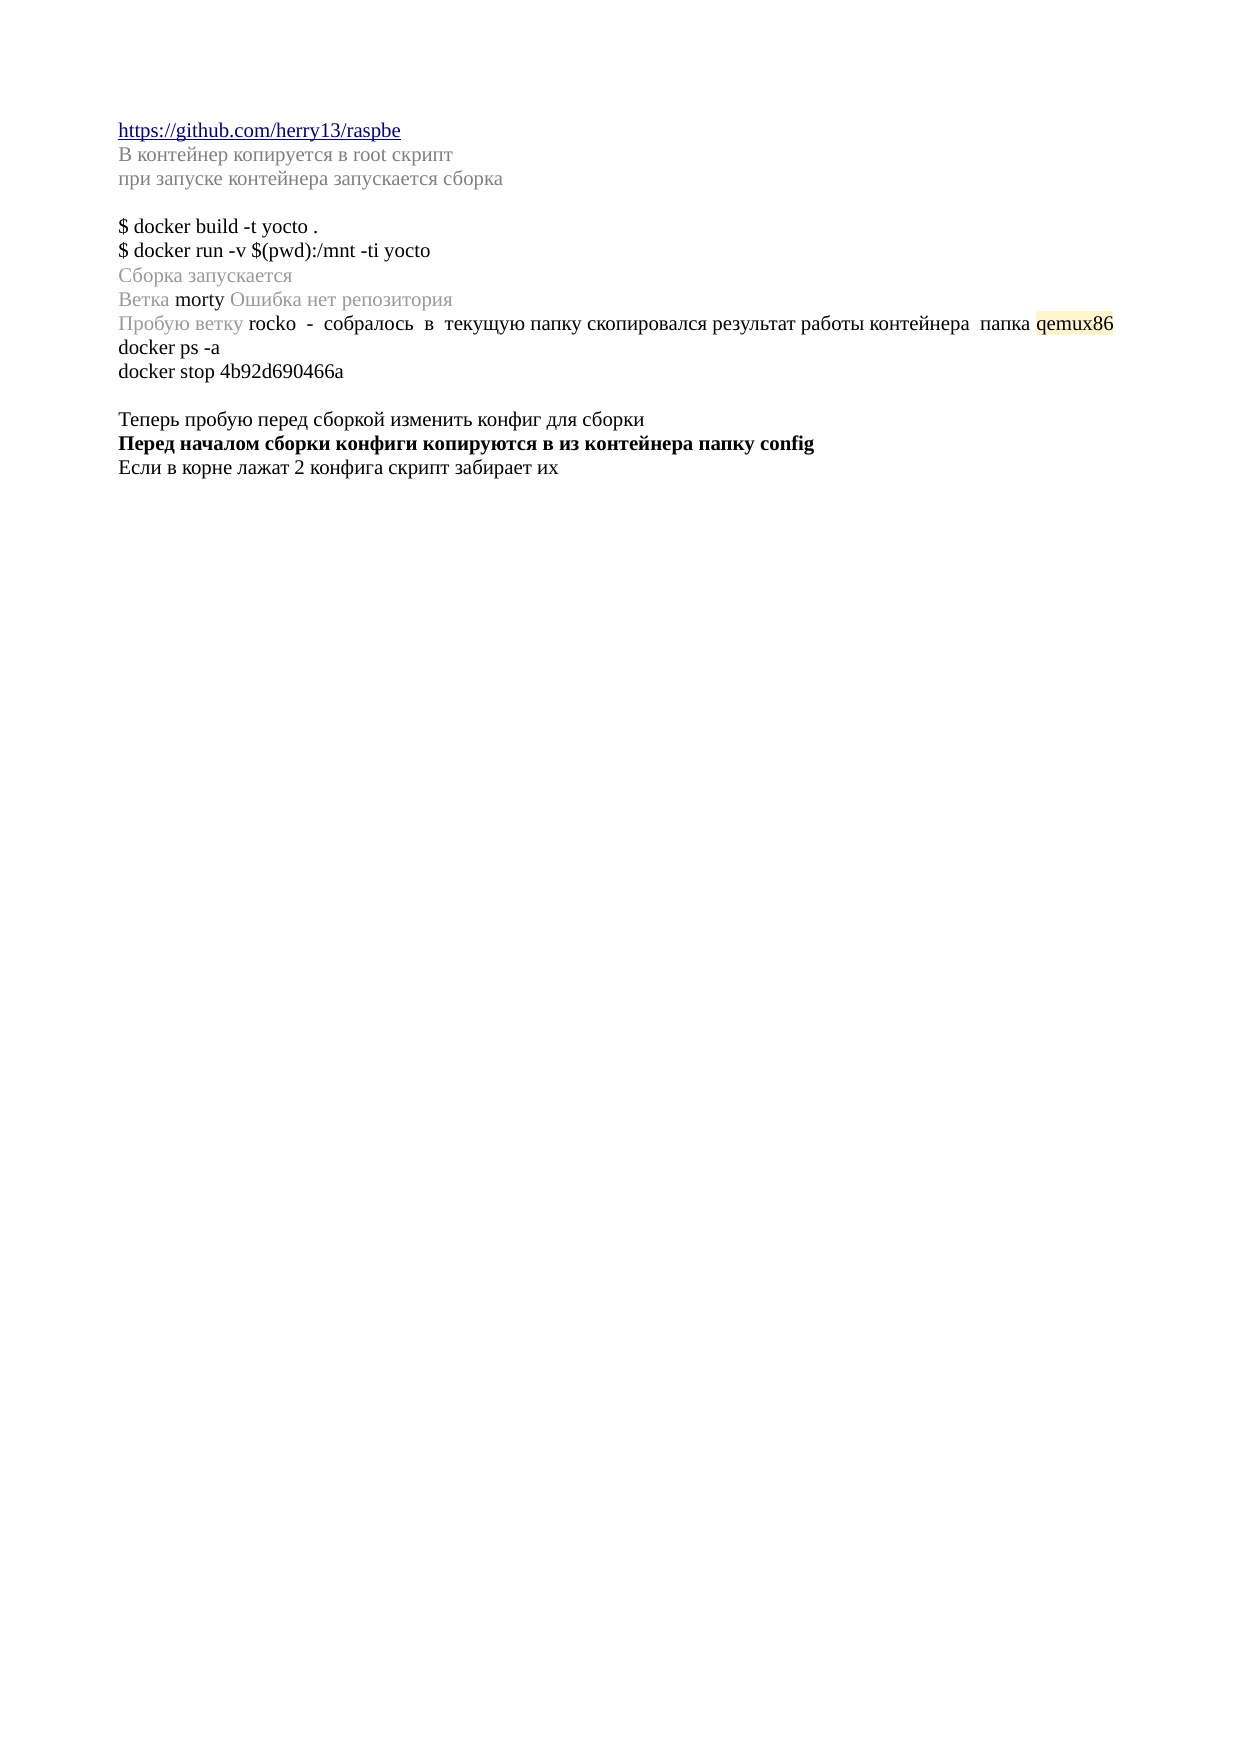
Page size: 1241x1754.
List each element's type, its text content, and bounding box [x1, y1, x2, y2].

text Ветка morty Ошибка нет репозитория [118, 287, 1122, 311]
text Пробую ветку rocko - собралось в текущую папку скопировался результат работы контейнера папка qemux86 [118, 311, 1122, 335]
text В контейнер копируется в root скрипт [118, 142, 1122, 166]
text $ docker run -v $(pwd):/mnt -ti yocto [118, 238, 1122, 262]
text https://github.com/herry13/raspbe [118, 118, 1122, 142]
text Теперь пробую перед сборкой изменить конфиг для сборки [118, 407, 1122, 431]
text $ docker build -t yocto . [118, 214, 1122, 238]
text docker stop 4b92d690466a [118, 359, 1122, 383]
text при запуске контейнера запускается сборка [118, 166, 1122, 190]
text Если в корне лажат 2 конфига скрипт забирает их [118, 455, 1122, 479]
text Перед началом сборки конфиги копируются в из контейнера папку config [118, 431, 1122, 455]
text docker ps -a [118, 335, 1122, 359]
text Сборка запускается [118, 262, 1122, 287]
